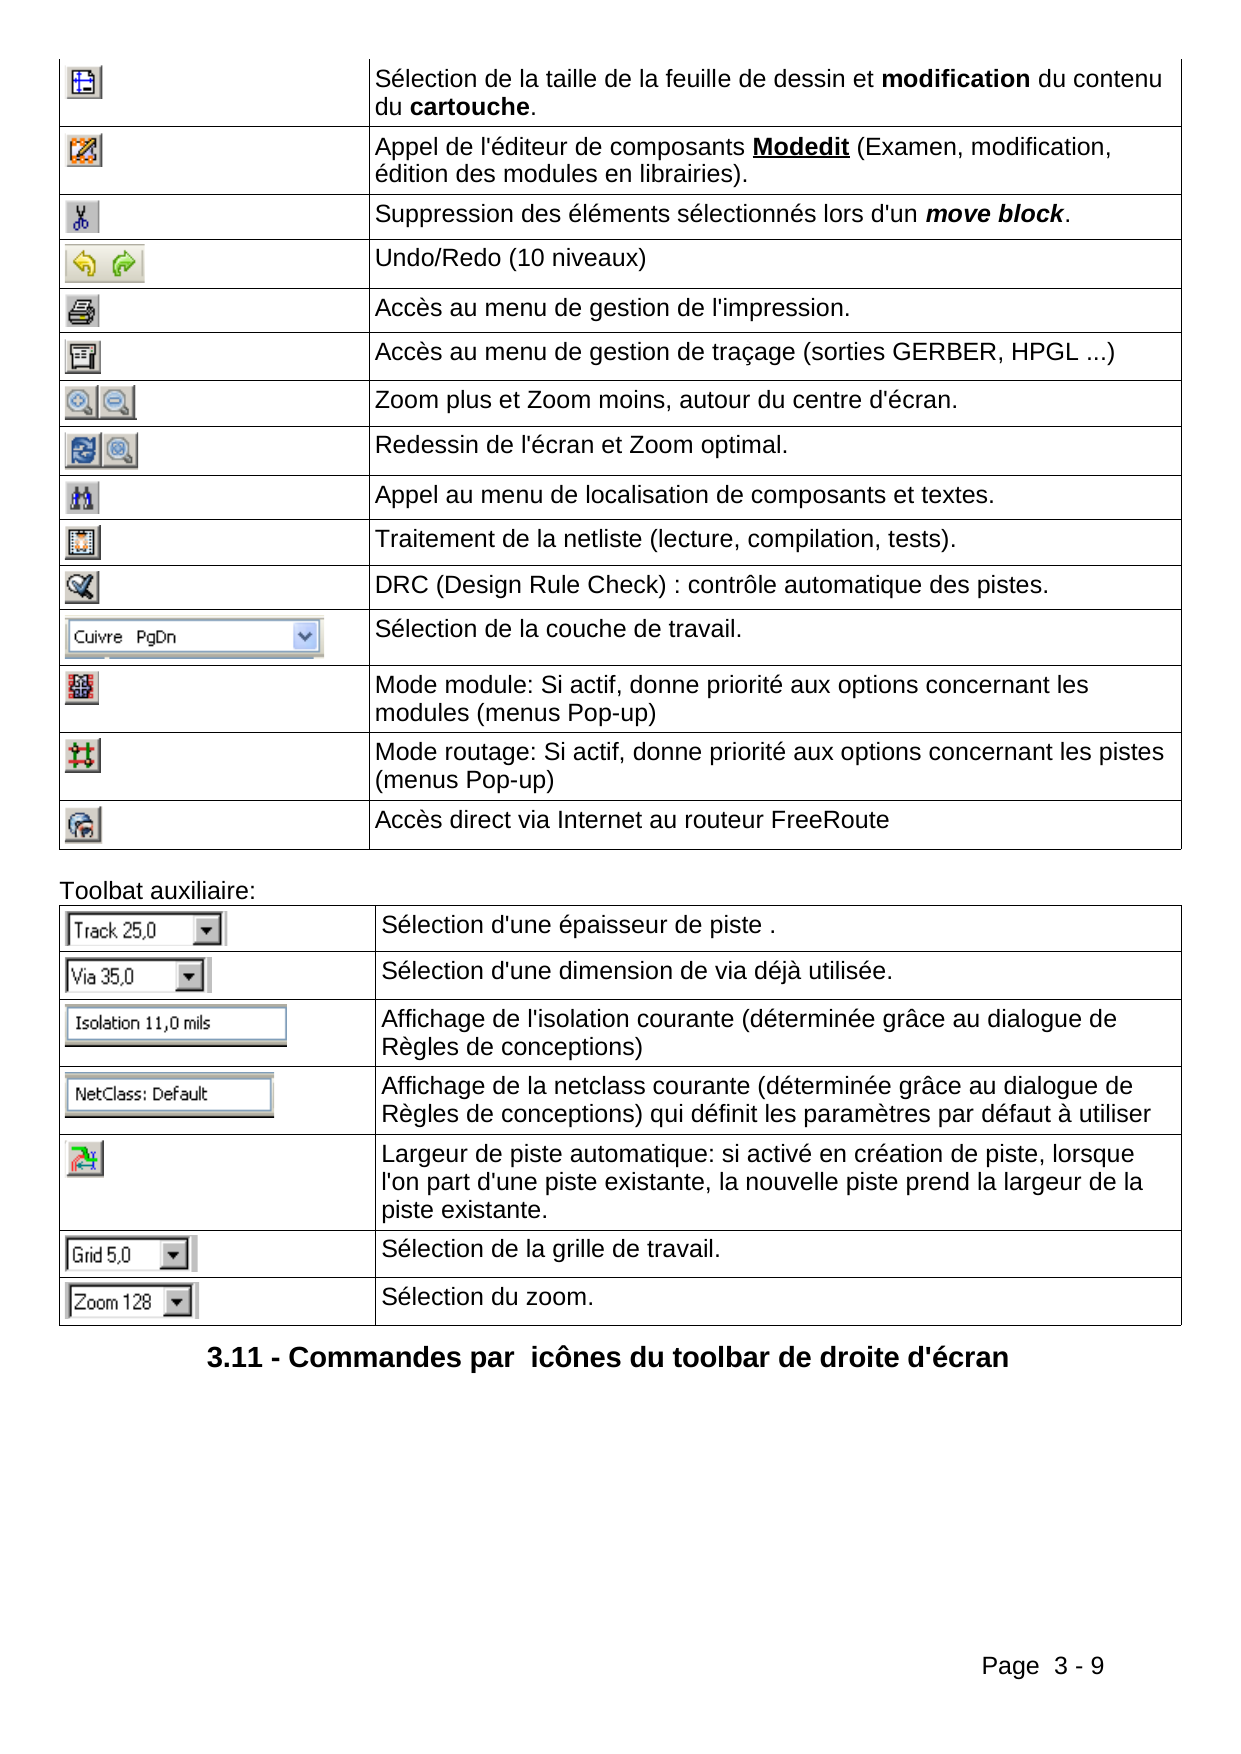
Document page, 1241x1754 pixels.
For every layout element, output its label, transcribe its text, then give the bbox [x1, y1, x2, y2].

table_cell Suppression des éléments sélectionnés lors d'un move block. [370, 195, 1181, 239]
table_header Sélection d'une épaisseur de piste . [376, 906, 1181, 951]
picture [64, 571, 100, 604]
subtitle Commandes par icônes du toolbar de droite d'écran [133, 1341, 1181, 1373]
table_cell [60, 1135, 375, 1230]
picture [64, 1139, 104, 1178]
text Toolbat auxiliaire: [59, 877, 1181, 905]
picture [64, 338, 101, 374]
picture [64, 615, 325, 659]
picture [64, 244, 145, 283]
table_cell Affichage de l'isolation courante (déterminée grâce au dialogue de Règles de conceptions) [376, 1000, 1181, 1066]
table_cell [60, 733, 369, 800]
table_cell Redessin de l'écran et Zoom optimal. [370, 427, 1181, 475]
table_cell Mode routage: Si actif, donne priorité aux options concernant les pistes (menus Pop-up) [370, 733, 1181, 800]
table_cell Sélection d'une dimension de via déjà utilisée. [376, 952, 1181, 999]
table_cell [60, 240, 369, 288]
table_cell [60, 566, 369, 609]
table_cell Sélection de la couche de travail. [370, 610, 1181, 665]
table_cell [60, 333, 369, 380]
table_cell DRC (Design Rule Check) : contrôle automatique des pistes. [370, 566, 1181, 609]
picture [64, 64, 103, 99]
picture [64, 805, 103, 844]
table_cell Largeur de piste automatique: si activé en création de piste, lorsque l'on part d'une piste existante, la nouvelle piste prend la largeur de la piste existante. [376, 1135, 1181, 1230]
table_cell [60, 1000, 375, 1066]
table_cell Undo/Redo (10 niveaux) [370, 240, 1181, 288]
table_cell Sélection du zoom. [376, 1278, 1181, 1325]
table_cell Zoom plus et Zoom moins, autour du centre d'écran. [370, 381, 1181, 426]
table_cell [60, 520, 369, 565]
table_cell Accès direct via Internet au routeur FreeRoute [370, 801, 1181, 849]
table_cell [60, 127, 369, 194]
picture [64, 670, 99, 705]
table_cell [60, 1067, 375, 1134]
table_cell Mode module: Si actif, donne priorité aux options concernant les modules (menus Pop-up) [370, 666, 1181, 732]
table_cell Accès au menu de gestion de traçage (sorties GERBER, HPGL ...) [370, 333, 1181, 380]
table_cell [60, 952, 375, 999]
table_cell [60, 476, 369, 519]
picture [64, 431, 139, 470]
picture [64, 385, 137, 420]
table_cell Sélection de la grille de travail. [376, 1231, 1181, 1277]
table_cell [60, 59, 369, 126]
table_header [60, 906, 375, 951]
picture [64, 738, 101, 773]
table_cell [60, 666, 369, 732]
table_cell [60, 610, 369, 665]
table_cell [60, 289, 369, 332]
table_cell [60, 427, 369, 475]
table_cell Traitement de la netliste (lecture, compilation, tests). [370, 520, 1181, 565]
table_cell [60, 1278, 375, 1325]
table_cell Sélection de la taille de la feuille de dessin et modification du contenu du cartouche. [370, 59, 1181, 126]
picture [64, 132, 103, 167]
table_cell [60, 1231, 375, 1277]
picture [64, 1004, 287, 1047]
picture [64, 1072, 275, 1118]
table_cell Accès au menu de gestion de l'impression. [370, 289, 1181, 332]
table_cell Affichage de la netclass courante (déterminée grâce au dialogue de Règles de conceptions) qui définit les paramètres par défaut à utiliser [376, 1067, 1181, 1134]
table_cell [60, 195, 369, 239]
table_cell Appel de l'éditeur de composants Modedit (Examen, modification, édition des modules en librairies). [370, 127, 1181, 194]
table_cell [60, 381, 369, 426]
table_cell [60, 801, 369, 849]
table_cell Appel au menu de localisation de composants et textes. [370, 476, 1181, 519]
picture [64, 525, 101, 560]
